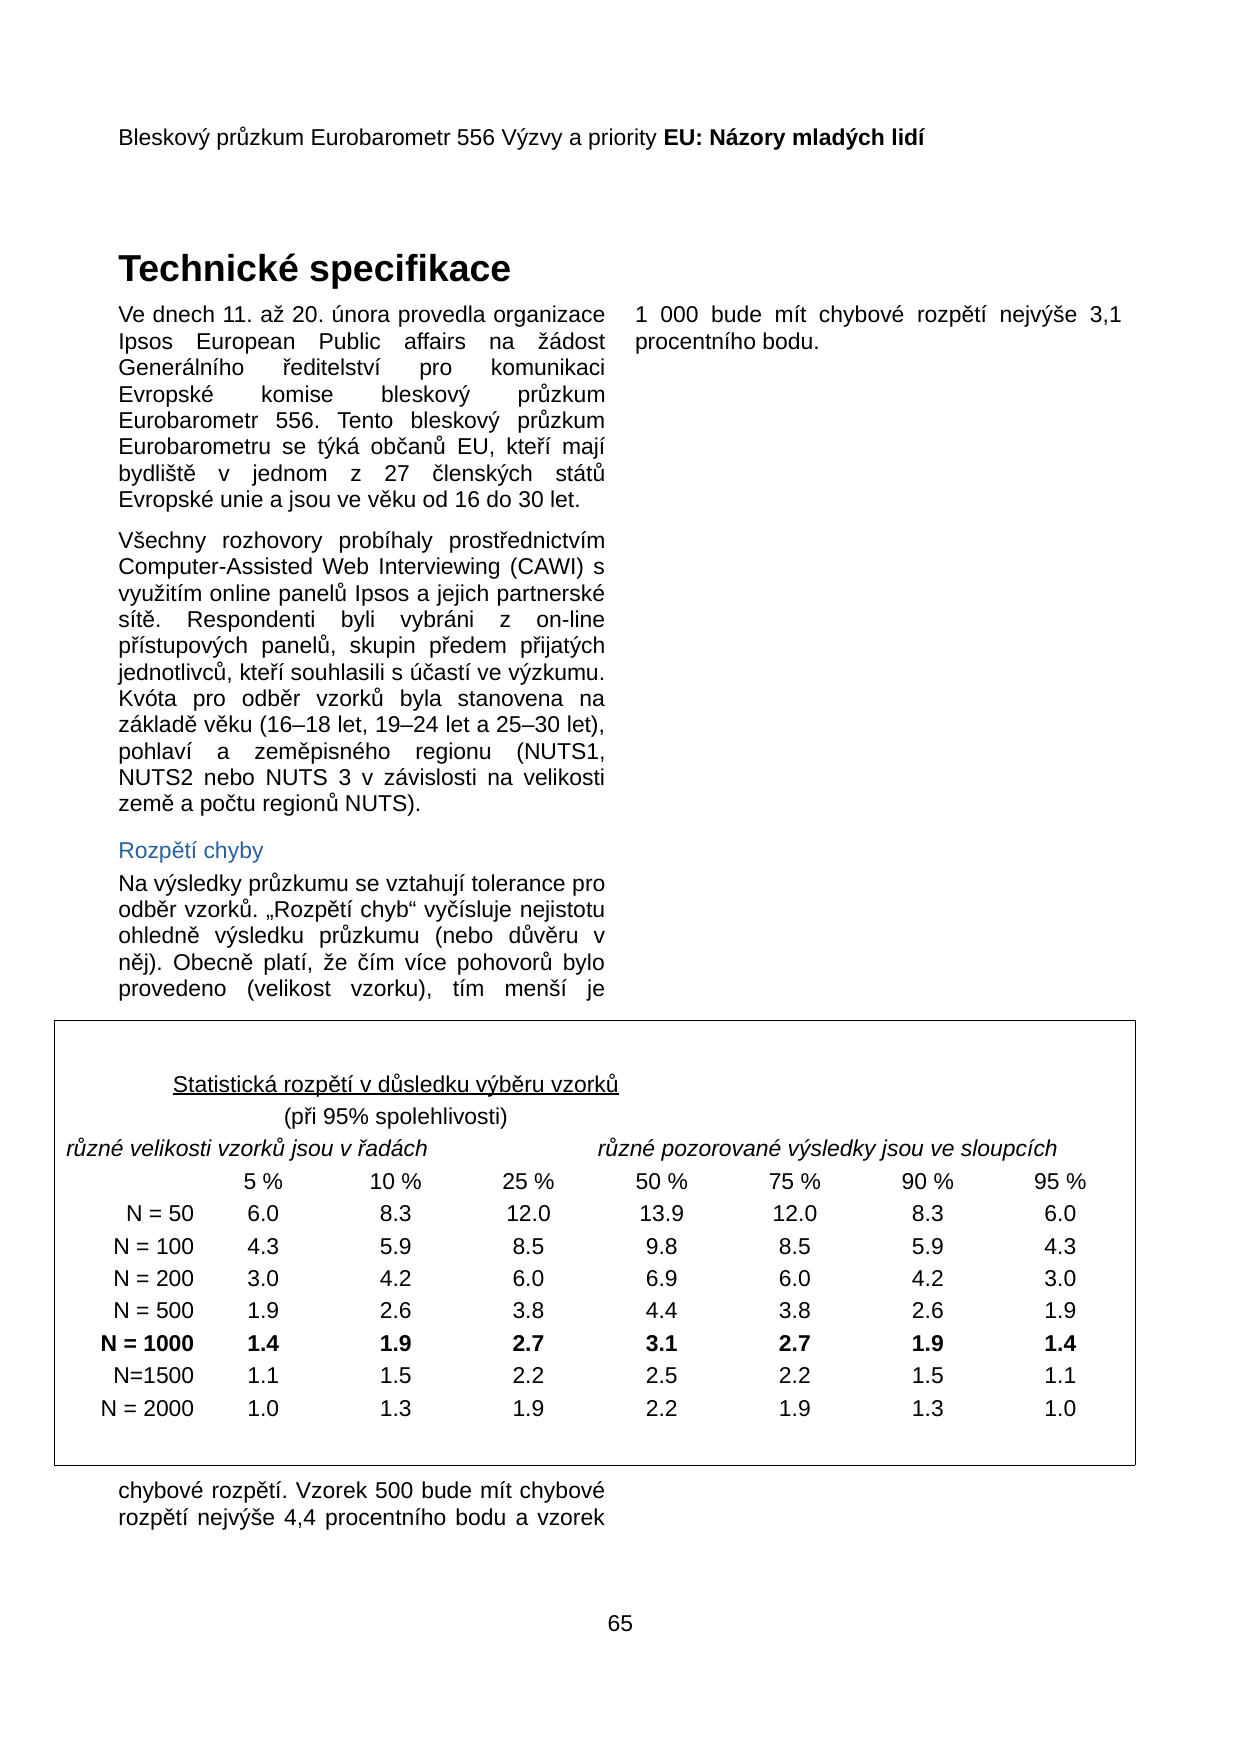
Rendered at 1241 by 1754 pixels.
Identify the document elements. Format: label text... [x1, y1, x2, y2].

table_cell 9,8 [595, 1230, 728, 1262]
table_cell 1,9 [994, 1294, 1126, 1327]
table_cell 2,6 [861, 1294, 994, 1327]
table_header [994, 1068, 1126, 1100]
table_cell 6,0 [462, 1262, 595, 1294]
text Ve dnech 11. až 20. února provedla organizace Ipsos European Public affairs na žádost Generálního ředitelství pro komunikaci Evropské komise bleskový průzkum Eurobarometr 556. Tento bleskový průzkum Eurobarometru se týká občanů EU, kteří mají bydliště v jednom z 27 členských států Evropské unie a jsou ve věku od 16 do 30 let. [118, 301, 605, 512]
table_cell 2,6 [329, 1294, 462, 1327]
text [55, 1021, 1135, 1465]
table_cell N = 100 [63, 1230, 197, 1262]
table_cell 90 % [861, 1165, 994, 1197]
table_cell 4,2 [329, 1262, 462, 1294]
table_cell 5,9 [329, 1230, 462, 1262]
table_cell 4,2 [861, 1262, 994, 1294]
table_cell 1,9 [728, 1392, 861, 1424]
text Rozpětí chyby [118, 837, 605, 864]
table_cell 8,5 [728, 1230, 861, 1262]
table_cell 1,0 [197, 1392, 329, 1424]
table_cell 6,9 [595, 1262, 728, 1294]
table_cell 2,2 [728, 1359, 861, 1392]
table_cell [994, 1100, 1126, 1132]
table_cell 1,3 [861, 1392, 994, 1424]
table_cell N = 500 [63, 1294, 197, 1327]
table_cell N = 2000 [63, 1392, 197, 1424]
table_cell 1,9 [329, 1327, 462, 1359]
table_cell 10 % [329, 1165, 462, 1197]
table_cell N=1500 [63, 1359, 197, 1392]
table_cell 3,0 [994, 1262, 1126, 1294]
table_cell [728, 1100, 861, 1132]
table_cell 12,0 [728, 1197, 861, 1229]
table_header Statistická rozpětí v důsledku výběru vzorků [63, 1068, 728, 1100]
table_cell N = 1000 [63, 1327, 197, 1359]
table_cell 6,0 [994, 1197, 1126, 1229]
table_cell 6,0 [197, 1197, 329, 1229]
table_cell 50 % [595, 1165, 728, 1197]
table_header [861, 1068, 994, 1100]
table_cell 6,0 [728, 1262, 861, 1294]
table_cell [63, 1165, 197, 1197]
table_cell 3,8 [728, 1294, 861, 1327]
table_cell N = 200 [63, 1262, 197, 1294]
table_cell různé pozorované výsledky jsou ve sloupcích [595, 1133, 1126, 1165]
table_cell 5,9 [861, 1230, 994, 1262]
table_cell 1,9 [197, 1294, 329, 1327]
table_cell 1,9 [462, 1392, 595, 1424]
table_cell 1,1 [994, 1359, 1126, 1392]
table_cell 4,3 [994, 1230, 1126, 1262]
table_cell 4,4 [595, 1294, 728, 1327]
table_cell 1,4 [994, 1327, 1126, 1359]
table_cell [861, 1100, 994, 1132]
text Na výsledky průzkumu se vztahují tolerance pro odběr vzorků. „Rozpětí chyb“ vyčísluje nejistotu ohledně výsledku průzkumu (nebo důvěru v něj). Obecně platí, že čím více pohovorů bylo provedeno (velikost vzorku), tím menší je [118, 869, 605, 1020]
table_cell 3,1 [595, 1327, 728, 1359]
subtitle Technické specifikace [118, 246, 1122, 289]
table_cell 1,5 [861, 1359, 994, 1392]
table_cell 1,3 [329, 1392, 462, 1424]
table_cell 13,9 [595, 1197, 728, 1229]
table_cell 4,3 [197, 1230, 329, 1262]
table_cell 1,4 [197, 1327, 329, 1359]
table_cell 75 % [728, 1165, 861, 1197]
table_cell 1,1 [197, 1359, 329, 1392]
table_cell (při 95% spolehlivosti) [63, 1100, 728, 1132]
table_cell 2,5 [595, 1359, 728, 1392]
table_cell 3,8 [462, 1294, 595, 1327]
table_cell různé velikosti vzorků jsou v řadách [63, 1133, 462, 1165]
table_cell [462, 1133, 595, 1165]
table_header [728, 1068, 861, 1100]
table_cell 8,3 [329, 1197, 462, 1229]
table_cell 5 % [197, 1165, 329, 1197]
table_cell 2,7 [462, 1327, 595, 1359]
table_cell 2,2 [595, 1392, 728, 1424]
table_cell N = 50 [63, 1197, 197, 1229]
text Všechny rozhovory probíhaly prostřednictvím Computer-Assisted Web Interviewing (CAWI) s využitím online panelů Ipsos a jejich partnerské sítě. Respondenti byli vybráni z on-line přístupových panelů, skupin předem přijatých jednotlivců, kteří souhlasili s účastí ve výzkumu. Kvóta pro odběr vzorků byla stanovena na základě věku (16–18 let, 19–24 let a 25–30 let), pohlaví a zeměpisného regionu (NUTS1, NUTS2 nebo NUTS 3 v závislosti na velikosti země a počtu regionů NUTS). [118, 527, 605, 817]
table_cell 8,3 [861, 1197, 994, 1229]
table_cell 2,2 [462, 1359, 595, 1392]
text chybové rozpětí. Vzorek 500 bude mít chybové rozpětí nejvýše 4,4 procentního bodu a vzorek [118, 1466, 605, 1530]
table_cell 2,7 [728, 1327, 861, 1359]
table_cell 12,0 [462, 1197, 595, 1229]
table_cell 1,5 [329, 1359, 462, 1392]
table_cell 1,0 [994, 1392, 1126, 1424]
table_cell 95 % [994, 1165, 1126, 1197]
table_cell 25 % [462, 1165, 595, 1197]
table_cell 8,5 [462, 1230, 595, 1262]
text 1 000 bude mít chybové rozpětí nejvýše 3,1 procentního bodu. [635, 301, 1122, 354]
table_cell 3,0 [197, 1262, 329, 1294]
table_cell 1,9 [861, 1327, 994, 1359]
